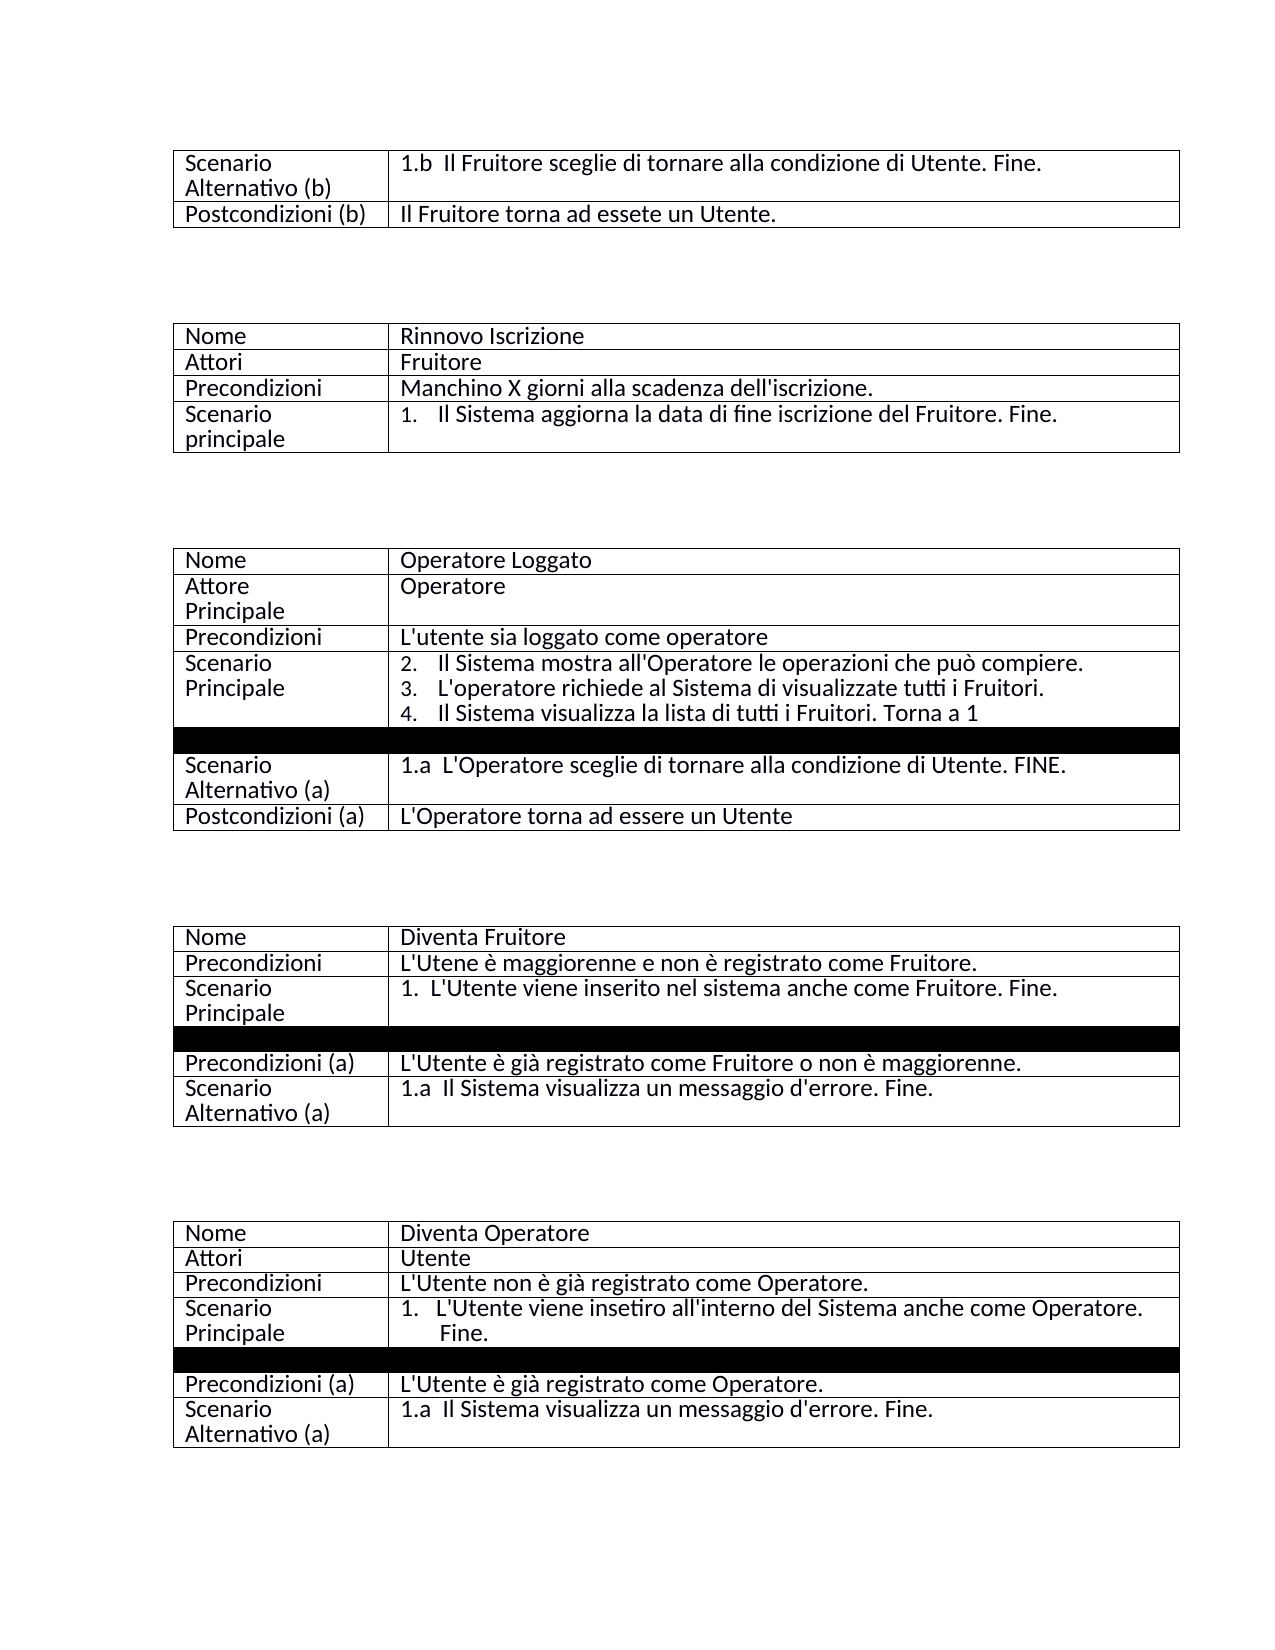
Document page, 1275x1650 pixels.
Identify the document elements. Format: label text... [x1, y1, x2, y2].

table_cell L'utente sia loggato come operatore [389, 626, 1179, 651]
table_cell 1. L'Utente viene insetiro all'interno del Sistema anche come Operatore. Fine. [389, 1298, 1179, 1347]
table_cell Operatore Loggato [389, 549, 1179, 573]
table_cell [174, 228, 389, 276]
table_cell Precondizioni [174, 952, 388, 976]
table_cell Attori [174, 1248, 388, 1272]
table_cell [174, 1127, 389, 1174]
table_cell Scenario Alternativo (b) [174, 151, 388, 201]
table_cell [389, 453, 1180, 501]
table_cell [389, 501, 1180, 548]
table_cell Diventa Operatore [389, 1222, 1179, 1247]
table_cell [174, 453, 389, 501]
table_cell Manchino X giorni alla scadenza dell'iscrizione. [389, 376, 1179, 401]
table_cell [389, 1127, 1180, 1174]
table_cell [174, 831, 389, 878]
table_cell L'Utente non è già registrato come Operatore. [389, 1273, 1179, 1297]
table_cell L'Utente è già registrato come Operatore. [389, 1373, 1179, 1397]
table_cell [174, 501, 389, 548]
table_cell [389, 1174, 1180, 1221]
table_cell Diventa Fruitore [389, 927, 1179, 951]
table_cell [174, 728, 388, 753]
table_cell Scenario Principale [174, 652, 388, 727]
table_cell Precondizioni [174, 1273, 388, 1297]
table_cell 1.a Il Sistema visualizza un messaggio d'errore. Fine. [389, 1077, 1179, 1126]
table_cell [174, 1174, 389, 1221]
table_cell Scenario Principale [174, 977, 388, 1026]
table_cell Precondizioni (a) [174, 1052, 388, 1076]
table_cell L'Operatore torna ad essere un Utente [389, 805, 1179, 830]
table_cell 1. L'Utente viene inserito nel sistema anche come Fruitore. Fine. [389, 977, 1179, 1026]
table_cell Scenario principale [174, 402, 388, 452]
table_cell [174, 1348, 388, 1372]
table_cell Precondizioni [174, 376, 388, 401]
table_cell Postcondizioni (b) [174, 202, 388, 227]
table_cell Il Sistema aggiorna la data di fine iscrizione del Fruitore. Fine. [389, 402, 1179, 452]
table_cell Scenario Alternativo (a) [174, 1398, 388, 1447]
table_cell Scenario Alternativo (a) [174, 1077, 388, 1126]
table_cell Operatore [389, 575, 1179, 624]
table_cell Postcondizioni (a) [174, 805, 388, 830]
table_cell Attori [174, 350, 388, 375]
table_cell Scenario Alternativo (a) [174, 754, 388, 804]
table_cell [174, 878, 389, 926]
table_cell [174, 1027, 388, 1051]
table_cell Precondizioni (a) [174, 1373, 388, 1397]
table_cell 1.b Il Fruitore sceglie di tornare alla condizione di Utente. Fine. [389, 151, 1179, 201]
table_cell Il Sistema mostra all'Operatore le operazioni che può compiere. L'operatore richiede al Sistema di visualizzate tutti i Fruitori. Il Sistema visualizza la lista di tutti i Fruitori. Torna a 1 [389, 652, 1179, 727]
table_cell Nome [174, 324, 388, 349]
table_cell Nome [174, 549, 388, 573]
table_cell L'Utente è già registrato come Fruitore o non è maggiorenne. [389, 1052, 1179, 1076]
table_cell Nome [174, 1222, 388, 1247]
table_cell Attore Principale [174, 575, 388, 624]
table_cell 1.a L'Operatore sceglie di tornare alla condizione di Utente. FINE. [389, 754, 1179, 804]
table_cell Nome [174, 927, 388, 951]
table_cell [174, 276, 389, 323]
table_cell Precondizioni [174, 626, 388, 651]
table_cell [389, 1027, 1179, 1051]
table_cell Il Fruitore torna ad essete un Utente. [389, 202, 1179, 227]
table_cell [389, 228, 1180, 276]
table_cell [389, 1348, 1179, 1372]
table_cell Utente [389, 1248, 1179, 1272]
table_cell [389, 831, 1180, 878]
table_cell Scenario Principale [174, 1298, 388, 1347]
table_cell [389, 728, 1179, 753]
table_cell Fruitore [389, 350, 1179, 375]
table_cell [389, 878, 1180, 926]
table_cell L'Utene è maggiorenne e non è registrato come Fruitore. [389, 952, 1179, 976]
table_cell Rinnovo Iscrizione [389, 324, 1179, 349]
table_cell 1.a Il Sistema visualizza un messaggio d'errore. Fine. [389, 1398, 1179, 1447]
table_cell [389, 276, 1180, 323]
